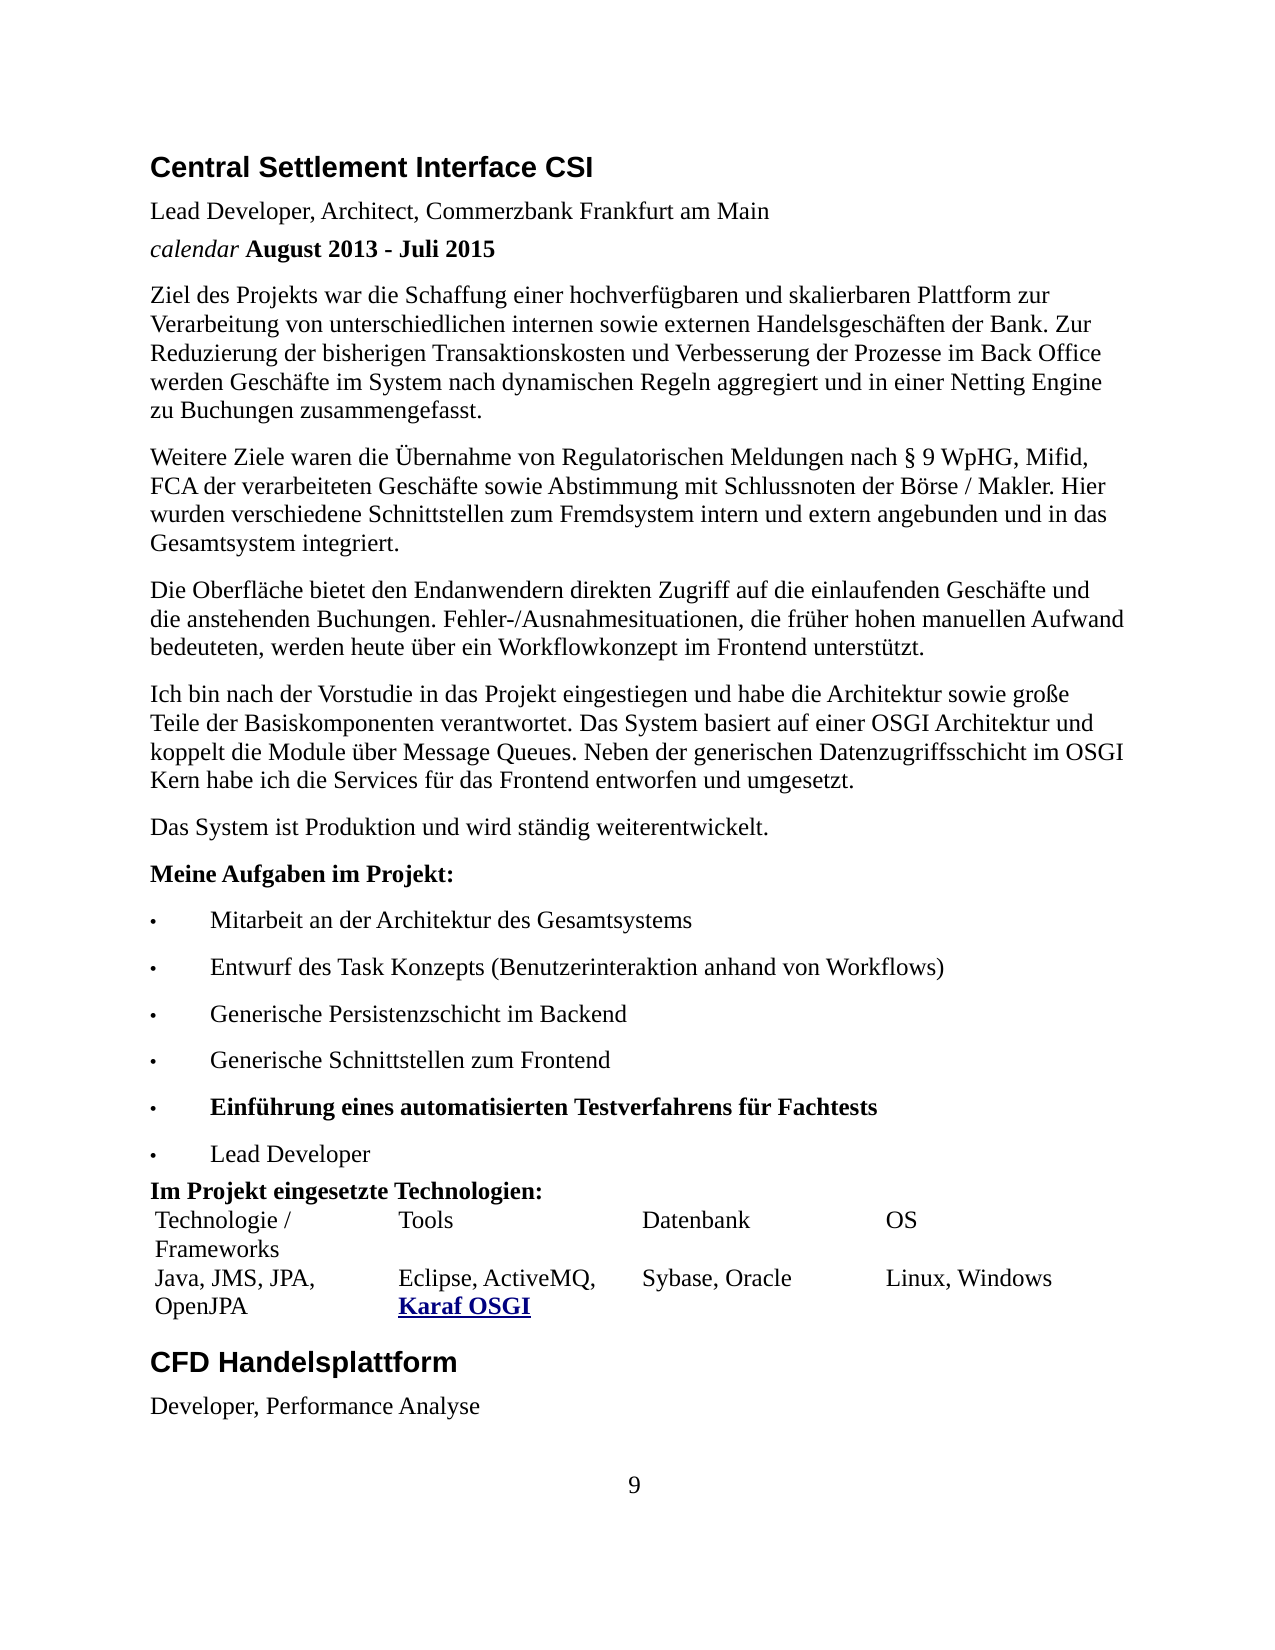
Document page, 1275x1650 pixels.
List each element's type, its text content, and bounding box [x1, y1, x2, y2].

text Developer, Performance Analyse [150, 1391, 1125, 1420]
text calendar August 2013 - Juli 2015 [150, 234, 1125, 262]
list Einführung eines automatisierten Testverfahrens für Fachtests [150, 1092, 1125, 1121]
table_cell Java, JMS, JPA, OpenJPA [150, 1263, 394, 1320]
text Die Oberfläche bietet den Endanwendern direkten Zugriff auf die einlaufenden Geschäfte und die anstehenden Buchungen. Fehler-/Ausnahmesituationen, die früher hohen manuellen Aufwand bedeuteten, werden heute über ein Workflowkonzept im Frontend unterstützt. [150, 575, 1125, 661]
table_cell Linux, Windows [881, 1263, 1125, 1320]
text Das System ist Produktion und wird ständig weiterentwickelt. [150, 812, 1125, 841]
subtitle Central Settlement Interface CSI [150, 150, 1125, 183]
subtitle CFD Handelsplattform [150, 1345, 1125, 1379]
text Lead Developer, Architect, Commerzbank Frankfurt am Main [150, 196, 1125, 225]
text Meine Aufgaben im Projekt: [150, 859, 1125, 887]
table_cell Sybase, Oracle [638, 1263, 881, 1320]
table_header Technologie / Frameworks [150, 1205, 394, 1263]
table_header OS [881, 1205, 1125, 1263]
text Ich bin nach der Vorstudie in das Projekt eingestiegen und habe die Architektur sowie große Teile der Basiskomponenten verantwortet. Das System basiert auf einer OSGI Architektur und koppelt die Module über Message Queues. Neben der generischen Datenzugriffsschicht im OSGI Kern habe ich die Services für das Frontend entworfen und umgesetzt. [150, 679, 1125, 794]
list Entwurf des Task Konzepts (Benutzerinteraktion anhand von Workflows) [150, 952, 1125, 981]
list Lead Developer [150, 1139, 1125, 1167]
text Weitere Ziele waren die Übernahme von Regulatorischen Meldungen nach § 9 WpHG, Mifid, FCA der verarbeiteten Geschäfte sowie Abstimmung mit Schlussnoten der Börse / Makler. Hier wurden verschiedene Schnittstellen zum Fremdsystem intern und extern angebunden und in das Gesamtsystem integriert. [150, 442, 1125, 557]
list Generische Persistenzschicht im Backend [150, 999, 1125, 1027]
list Generische Schnittstellen zum Frontend [150, 1045, 1125, 1074]
text Ziel des Projekts war die Schaffung einer hochverfügbaren und skalierbaren Plattform zur Verarbeitung von unterschiedlichen internen sowie externen Handelsgeschäften der Bank. Zur Reduzierung der bisherigen Transaktionskosten und Verbesserung der Prozesse im Back Office werden Geschäfte im System nach dynamischen Regeln aggregiert und in einer Netting Engine zu Buchungen zusammengefasst. [150, 280, 1125, 424]
table_header Tools [394, 1205, 637, 1263]
table_cell Eclipse, ActiveMQ, Karaf OSGI [394, 1263, 637, 1320]
list Mitarbeit an der Architektur des Gesamtsystems [150, 905, 1125, 934]
text Im Projekt eingesetzte Technologien: [150, 1176, 1125, 1205]
table_header Datenbank [638, 1205, 881, 1263]
